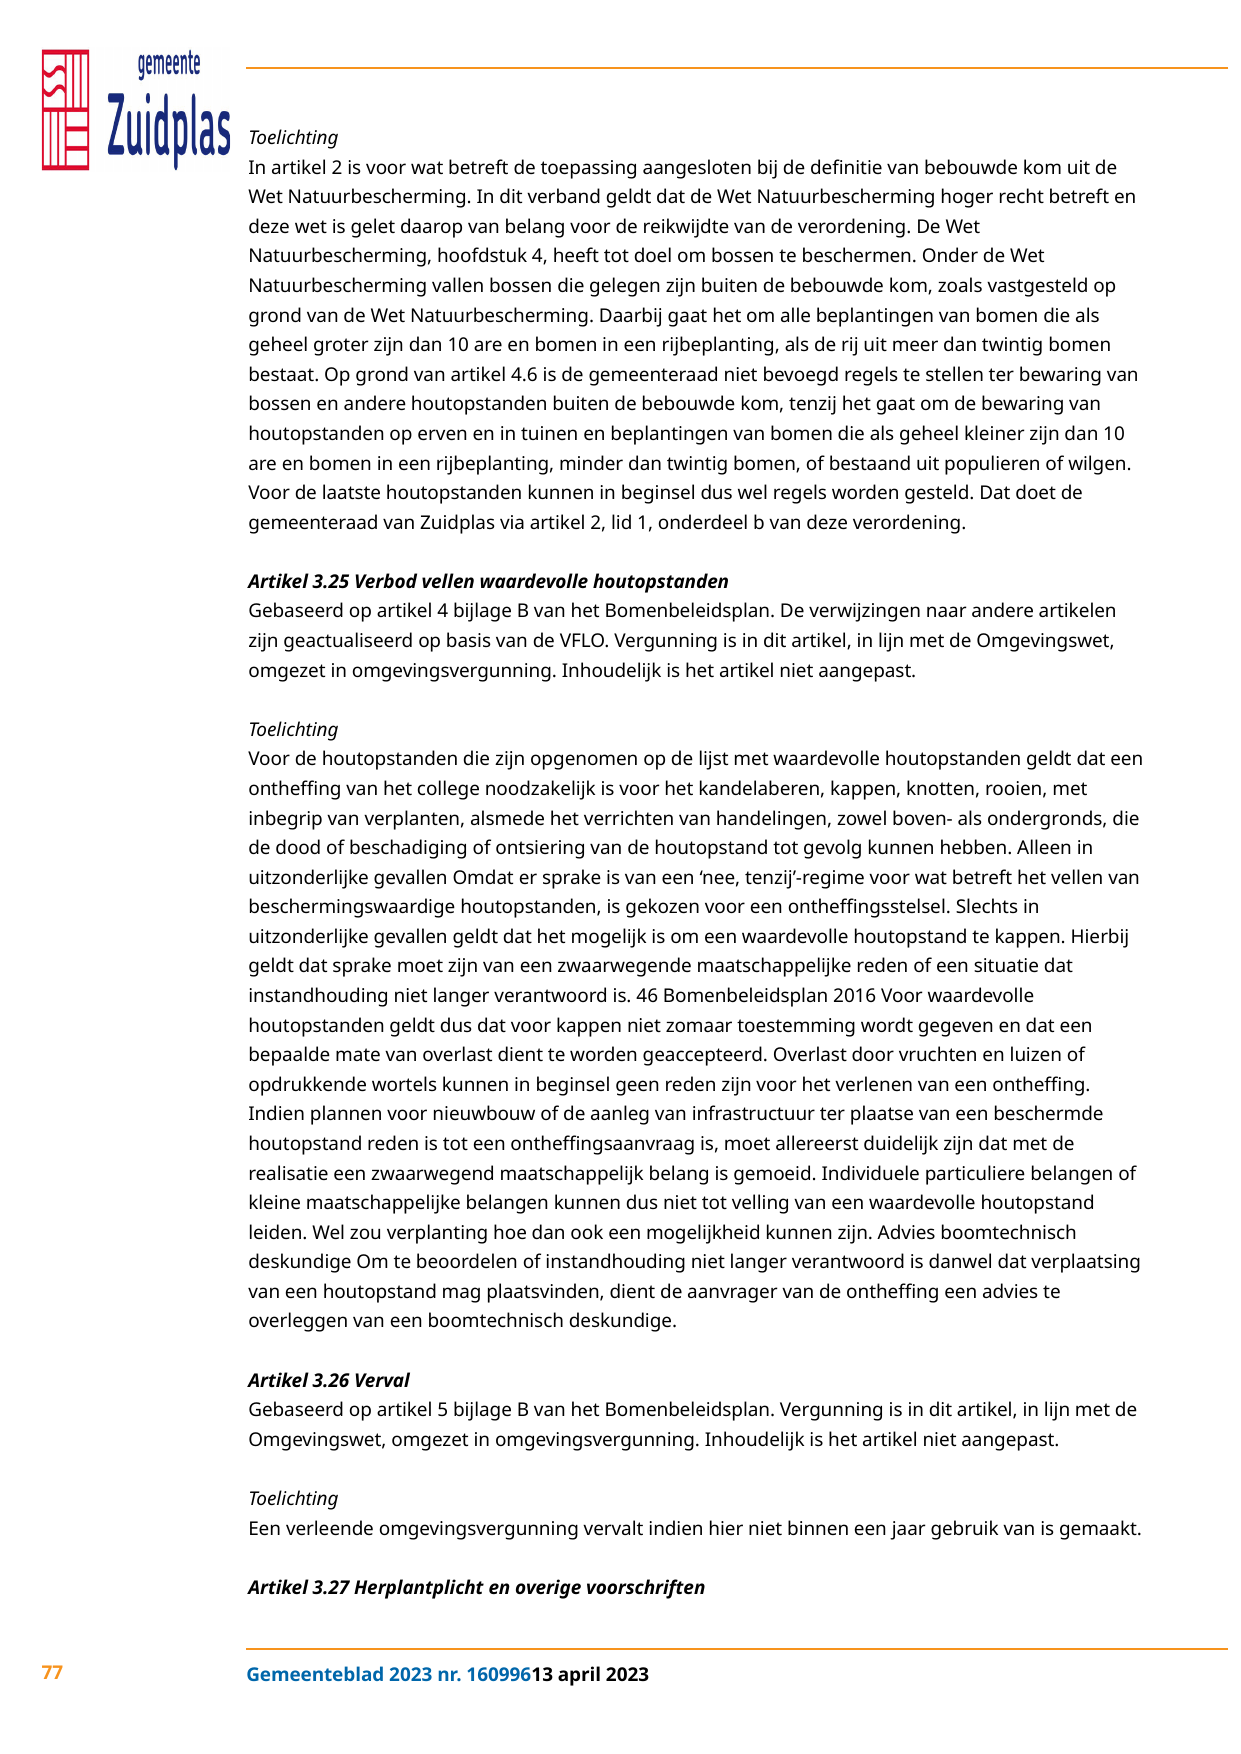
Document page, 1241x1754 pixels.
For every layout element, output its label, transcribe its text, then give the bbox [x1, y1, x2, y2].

text Artikel 3.27 Herplantplicht en overige voorschriften [248, 1574, 1152, 1600]
text Toelichting [248, 124, 1152, 150]
text Een verleende omgevingsvergunning vervalt indien hier niet binnen een jaar gebruik van is gemaakt. [248, 1515, 1152, 1541]
text Gebaseerd op artikel 5 bijlage B van het Bomenbeleidsplan. Vergunning is in dit artikel, in lijn met de Omgevingswet, omgezet in omgevingsvergunning. Inhoudelijk is het artikel niet aangepast. [248, 1396, 1152, 1452]
text Toelichting [248, 716, 1152, 742]
text Voor de laatste houtopstanden kunnen in beginsel dus wel regels worden gesteld. Dat doet de gemeenteraad van Zuidplas via artikel 2, lid 1, onderdeel b van deze verordening. [248, 479, 1152, 535]
text Artikel 3.26 Verval [248, 1367, 1152, 1393]
text Gebaseerd op artikel 4 bijlage B van het Bomenbeleidsplan. De verwijzingen naar andere artikelen zijn geactualiseerd op basis van de VFLO. Vergunning is in dit artikel, in lijn met de Omgevingswet, omgezet in omgevingsvergunning. Inhoudelijk is het artikel niet aangepast. [248, 598, 1152, 683]
picture [41, 47, 231, 172]
text Voor de houtopstanden die zijn opgenomen op de lijst met waardevolle houtopstanden geldt dat een ontheffing van het college noodzakelijk is voor het kandelaberen, kappen, knotten, rooien, met inbegrip van verplanten, alsmede het verrichten van handelingen, zowel boven- als ondergronds, die de dood of beschadiging of ontsiering van de houtopstand tot gevolg kunnen hebben. Alleen in uitzonderlijke gevallen Omdat er sprake is van een ‘nee, tenzij’-regime voor wat betreft het vellen van beschermingswaardige houtopstanden, is gekozen voor een ontheffingsstelsel. Slechts in uitzonderlijke gevallen geldt dat het mogelijk is om een waardevolle houtopstand te kappen. Hierbij geldt dat sprake moet zijn van een zwaarwegende maatschappelijke reden of een situatie dat instandhouding niet langer verantwoord is. 46 Bomenbeleidsplan 2016 Voor waardevolle houtopstanden geldt dus dat voor kappen niet zomaar toestemming wordt gegeven en dat een bepaalde mate van overlast dient te worden geaccepteerd. Overlast door vruchten en luizen of opdrukkende wortels kunnen in beginsel geen reden zijn voor het verlenen van een ontheffing. Indien plannen voor nieuwbouw of de aanleg van infrastructuur ter plaatse van een beschermde houtopstand reden is tot een ontheffingsaanvraag is, moet allereerst duidelijk zijn dat met de realisatie een zwaarwegend maatschappelijk belang is gemoeid. Individuele particuliere belangen of kleine maatschappelijke belangen kunnen dus niet tot velling van een waardevolle houtopstand leiden. Wel zou verplanting hoe dan ook een mogelijkheid kunnen zijn. Advies boomtechnisch deskundige Om te beoordelen of instandhouding niet langer verantwoord is danwel dat verplaatsing van een houtopstand mag plaatsvinden, dient de aanvrager van de ontheffing een advies te overleggen van een boomtechnisch deskundige. [248, 746, 1152, 1333]
text Toelichting [248, 1485, 1152, 1511]
text In artikel 2 is voor wat betreft de toepassing aangesloten bij de definitie van bebouwde kom uit de Wet Natuurbescherming. In dit verband geldt dat de Wet Natuurbescherming hoger recht betreft en deze wet is gelet daarop van belang voor de reikwijdte van de verordening. De Wet Natuurbescherming, hoofdstuk 4, heeft tot doel om bossen te beschermen. Onder de Wet Natuurbescherming vallen bossen die gelegen zijn buiten de bebouwde kom, zoals vastgesteld op grond van de Wet Natuurbescherming. Daarbij gaat het om alle beplantingen van bomen die als geheel groter zijn dan 10 are en bomen in een rijbeplanting, als de rij uit meer dan twintig bomen bestaat. Op grond van artikel 4.6 is de gemeenteraad niet bevoegd regels te stellen ter bewaring van bossen en andere houtopstanden buiten de bebouwde kom, tenzij het gaat om de bewaring van houtopstanden op erven en in tuinen en beplantingen van bomen die als geheel kleiner zijn dan 10 are en bomen in een rijbeplanting, minder dan twintig bomen, of bestaand uit populieren of wilgen. [248, 154, 1152, 476]
text Artikel 3.25 Verbod vellen waardevolle houtopstanden [248, 568, 1152, 594]
